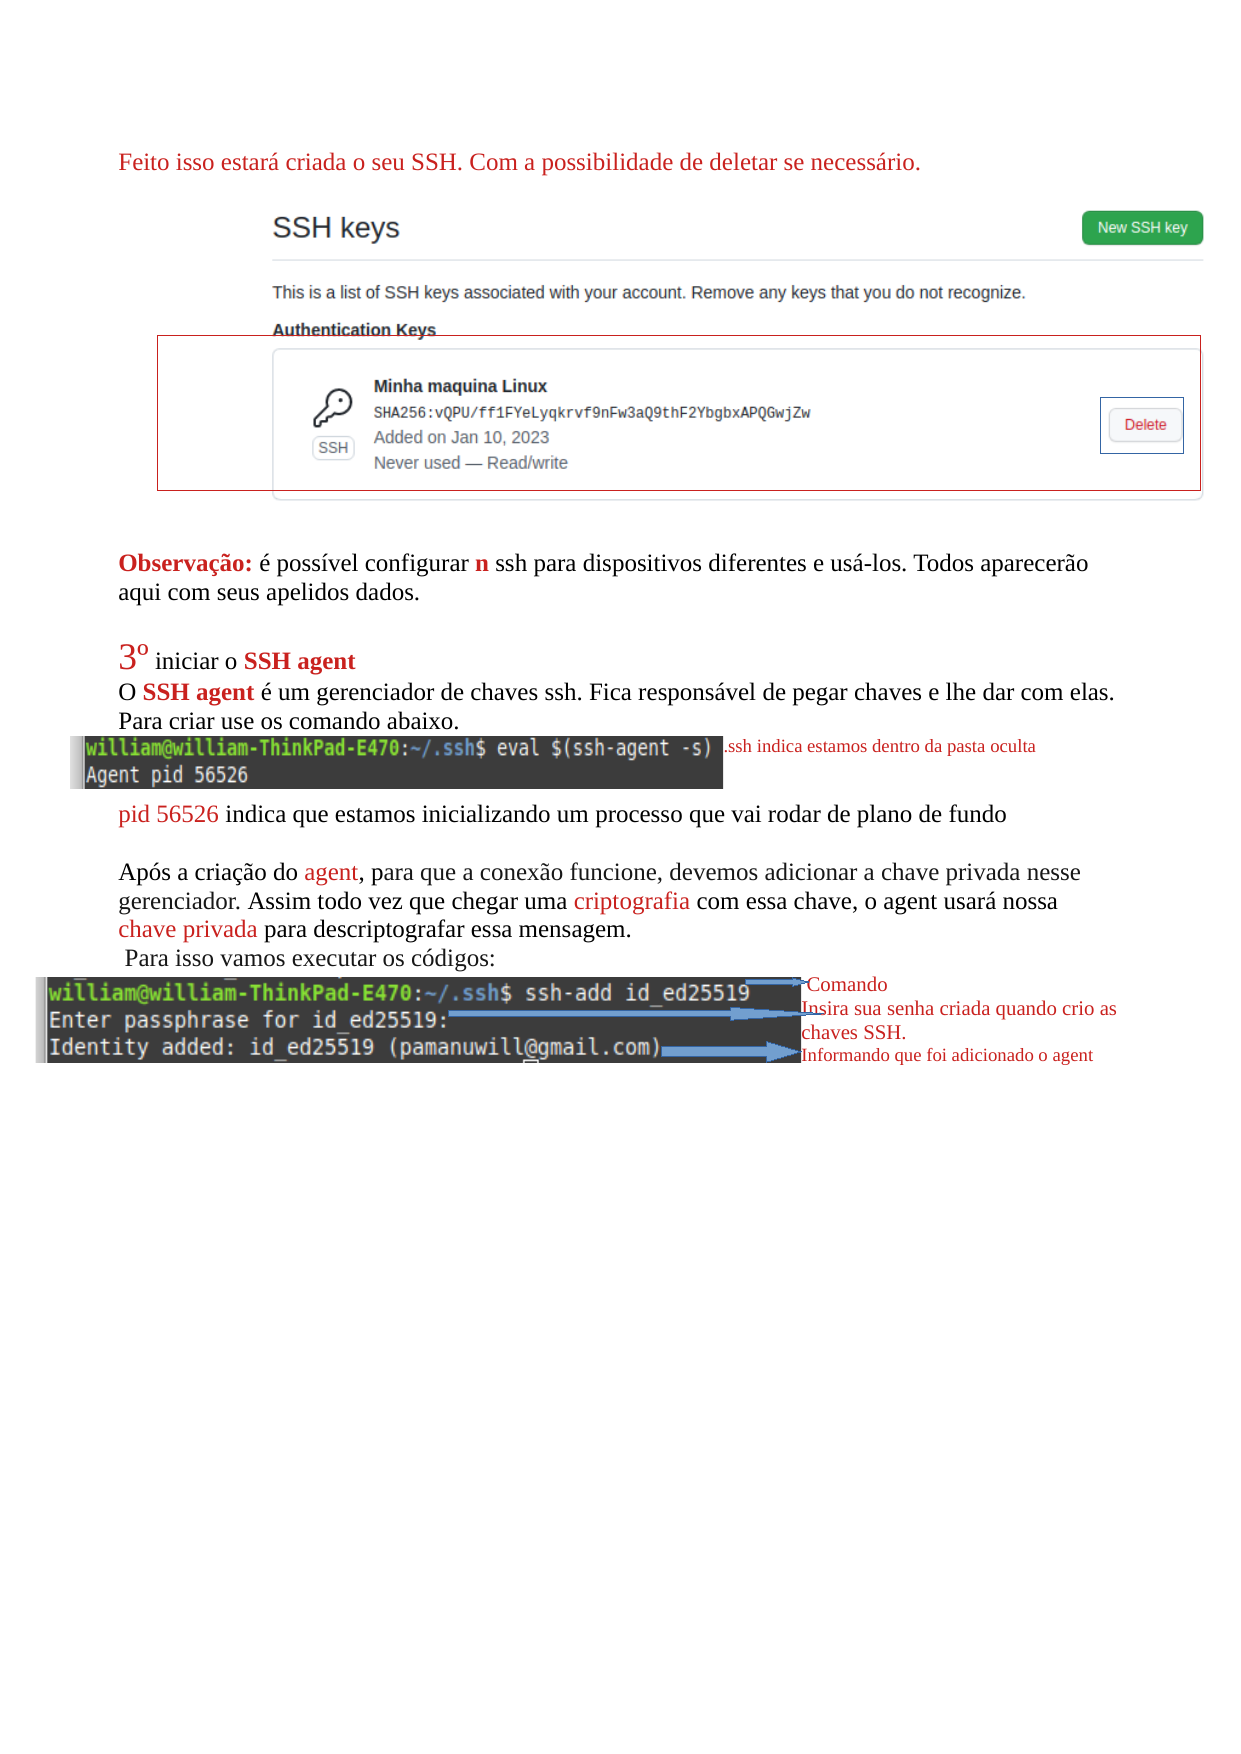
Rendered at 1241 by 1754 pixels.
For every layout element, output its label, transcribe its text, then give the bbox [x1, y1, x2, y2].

text Feito isso estará criada o seu SSH. Com a possibilidade de deletar se necessário. [118, 147, 1122, 176]
text Observação: é possível configurar n ssh para dispositivos diferentes e usá-los. Todos aparecerão aqui com seus apelidos dados. [118, 548, 1122, 605]
picture [236, 189, 1241, 520]
text Para isso vamos executar os códigos: [118, 943, 1122, 972]
text Comando [118, 972, 1122, 996]
picture [767, 1052, 802, 1063]
text Para criar use os comando abaixo. [118, 706, 1122, 735]
text Informando que foi adicionado o agent [118, 1044, 1122, 1066]
text pid 56526 indica que estamos inicializando um processo que vai rodar de plano de fundo [118, 799, 1122, 828]
picture [236, 336, 1200, 490]
text .ssh indica estamos dentro da pasta oculta [118, 735, 1122, 756]
picture [70, 736, 724, 789]
picture [35, 977, 802, 1063]
text 3º iniciar o SSH agent [118, 634, 1122, 677]
text O SSH agent é um gerenciador de chaves ssh. Fica responsável de pegar chaves e lhe dar com elas. [118, 677, 1122, 706]
text Insira sua senha criada quando crio as chaves SSH. [802, 996, 1122, 1044]
text Após a criação do agent, para que a conexão funcione, devemos adicionar a chave privada nesse gerenciador. Assim todo vez que chegar uma criptografia com essa chave, o agent usará nossa chave privada para descriptografar essa mensagem. [118, 857, 1122, 943]
